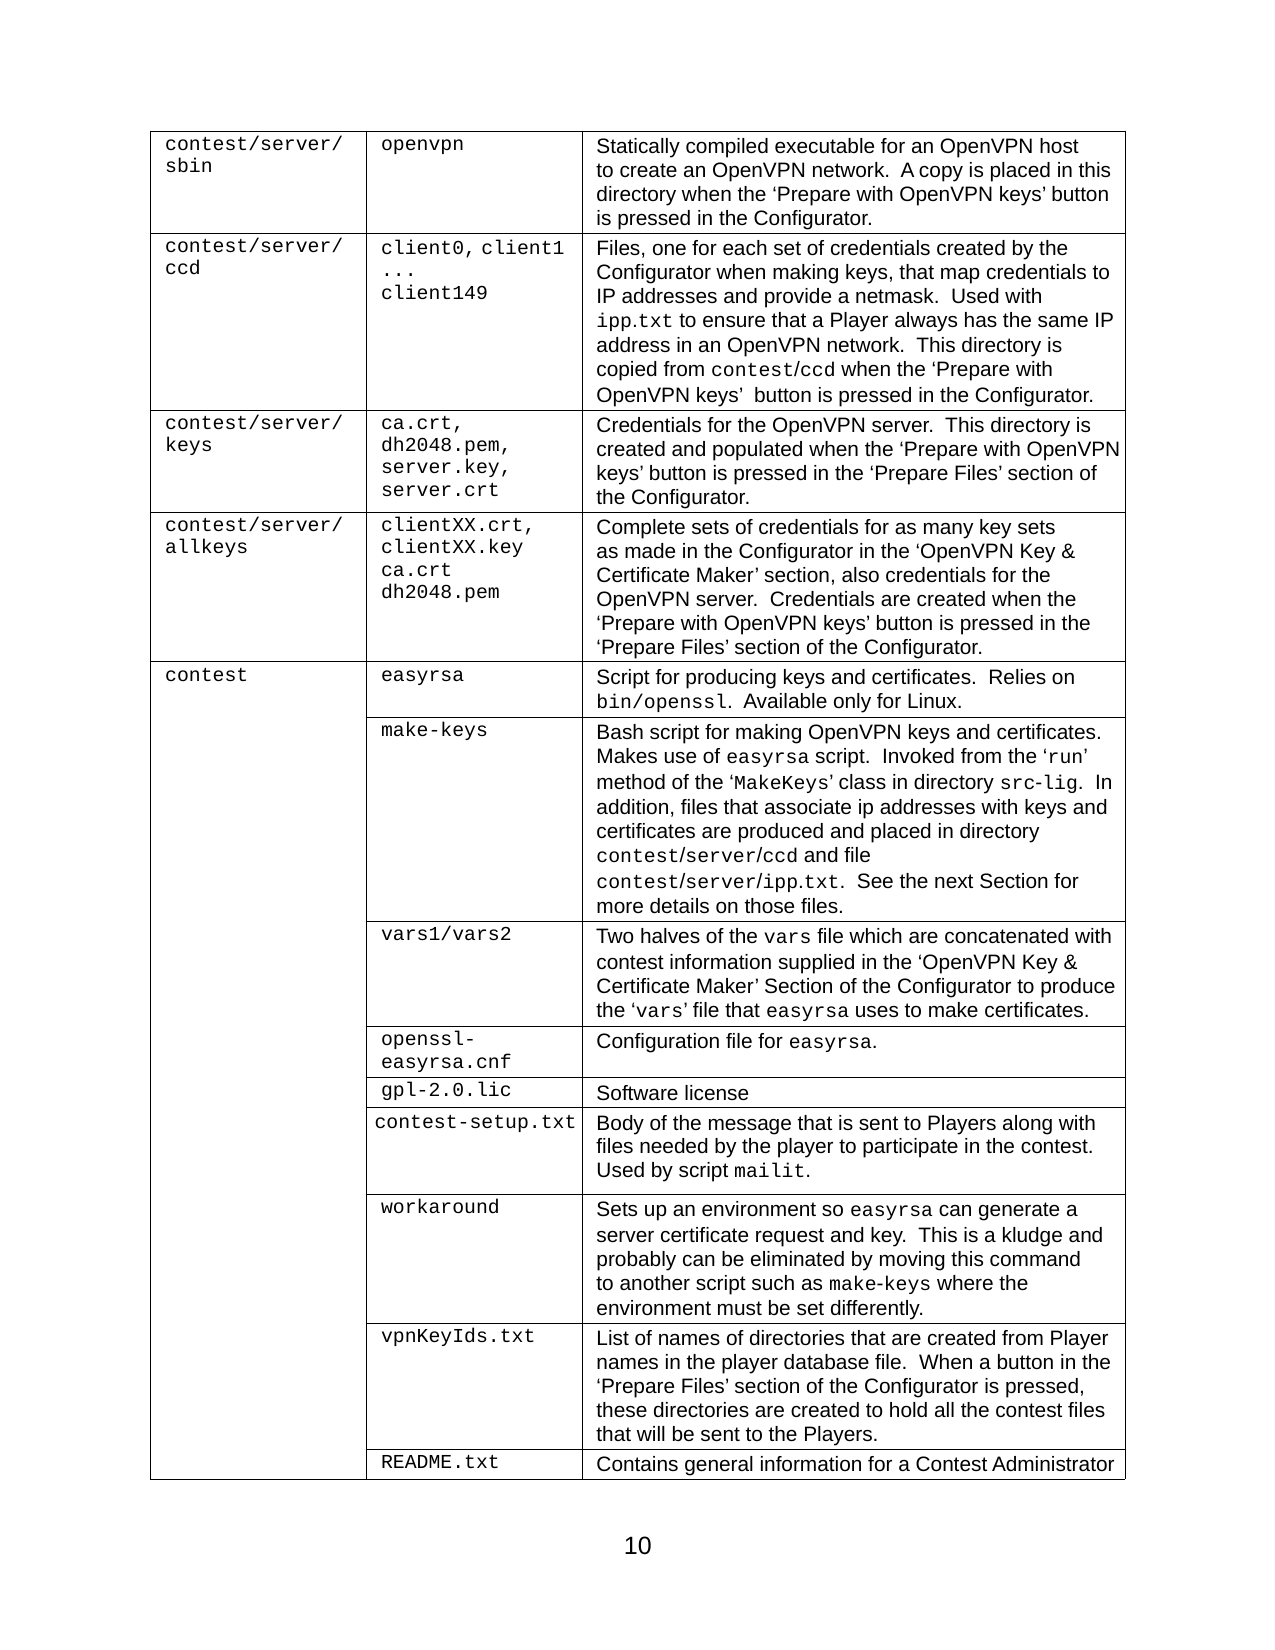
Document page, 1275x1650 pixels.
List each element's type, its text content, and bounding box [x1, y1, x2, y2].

table_cell List of names of directories that are created from Player names in the player database file. When a button in the ‘Prepare Files’ section of the Configurator is pressed, these directories are created to hold all the contest files that will be sent to the Players. [583, 1324, 1125, 1449]
table_cell Statically compiled executable for an OpenVPN host to create an OpenVPN network. A copy is placed in this directory when the ‘Prepare with OpenVPN keys’ button is pressed in the Configurator. [583, 132, 1125, 233]
table_cell vpnKeyIds.txt [367, 1324, 582, 1449]
table_cell vars1/vars2 [367, 922, 582, 1026]
table_cell gpl-2.0.lic [367, 1078, 582, 1107]
table_cell Contains general information for a Contest Administrator [583, 1450, 1125, 1479]
table_cell Script for producing keys and certificates. Relies on bin/openssl. Available only for Linux. [583, 662, 1125, 717]
table_cell contest/server/ keys [151, 411, 366, 512]
table_cell easyrsa [367, 662, 582, 717]
table_cell contest/server/ allkeys [151, 513, 366, 661]
table_cell Bash script for making OpenVPN keys and certificates. Makes use of easyrsa script. Invoked from the ‘run’ method of the ‘MakeKeys’ class in directory src-lig. In addition, files that associate ip addresses with keys and certificates are produced and placed in directory contest/server/ccd and file contest/server/ipp.txt. See the next Section for more details on those files. [583, 718, 1125, 921]
table_cell Two halves of the vars file which are concatenated with contest information supplied in the ‘OpenVPN Key & Certificate Maker’ Section of the Configurator to produce the ‘vars’ file that easyrsa uses to make certificates. [583, 922, 1125, 1026]
table_cell client0, client1 ... client149 [367, 234, 582, 409]
table_cell Body of the message that is sent to Players along with files needed by the player to participate in the contest. Used by script mailit. [583, 1108, 1125, 1194]
table_cell clientXX.crt, clientXX.key ca.crt dh2048.pem [367, 513, 582, 661]
table_cell Complete sets of credentials for as many key sets as made in the Configurator in the ‘OpenVPN Key & Certificate Maker’ section, also credentials for the OpenVPN server. Credentials are created when the ‘Prepare with OpenVPN keys’ button is pressed in the ‘Prepare Files’ section of the Configurator. [583, 513, 1125, 661]
table_cell Configuration file for easyrsa. [583, 1027, 1125, 1077]
table_cell README.txt [367, 1450, 582, 1479]
table_cell Sets up an environment so easyrsa can generate a server certificate request and key. This is a kludge and probably can be eliminated by moving this command to another script such as make-keys where the environment must be set differently. [583, 1195, 1125, 1323]
table_cell ca.crt, dh2048.pem, server.key, server.crt [367, 411, 582, 512]
table_cell Software license [583, 1078, 1125, 1107]
table_cell workaround [367, 1195, 582, 1323]
table_cell contest/server/ ccd [151, 234, 366, 409]
table_cell make-keys [367, 718, 582, 921]
table_cell contest [151, 662, 366, 1479]
table_cell contest/server/ sbin [151, 132, 366, 233]
table_cell contest-setup.txt [367, 1108, 582, 1194]
table_cell openvpn [367, 132, 582, 233]
table_cell Credentials for the OpenVPN server. This directory is created and populated when the ‘Prepare with OpenVPN keys’ button is pressed in the ‘Prepare Files’ section of the Configurator. [583, 411, 1125, 512]
table_cell Files, one for each set of credentials created by the Configurator when making keys, that map credentials to IP addresses and provide a netmask. Used with ipp.txt to ensure that a Player always has the same IP address in an OpenVPN network. This directory is copied from contest/ccd when the ‘Prepare with OpenVPN keys’ button is pressed in the Configurator. [583, 234, 1125, 409]
table_cell openssl- easyrsa.cnf [367, 1027, 582, 1077]
